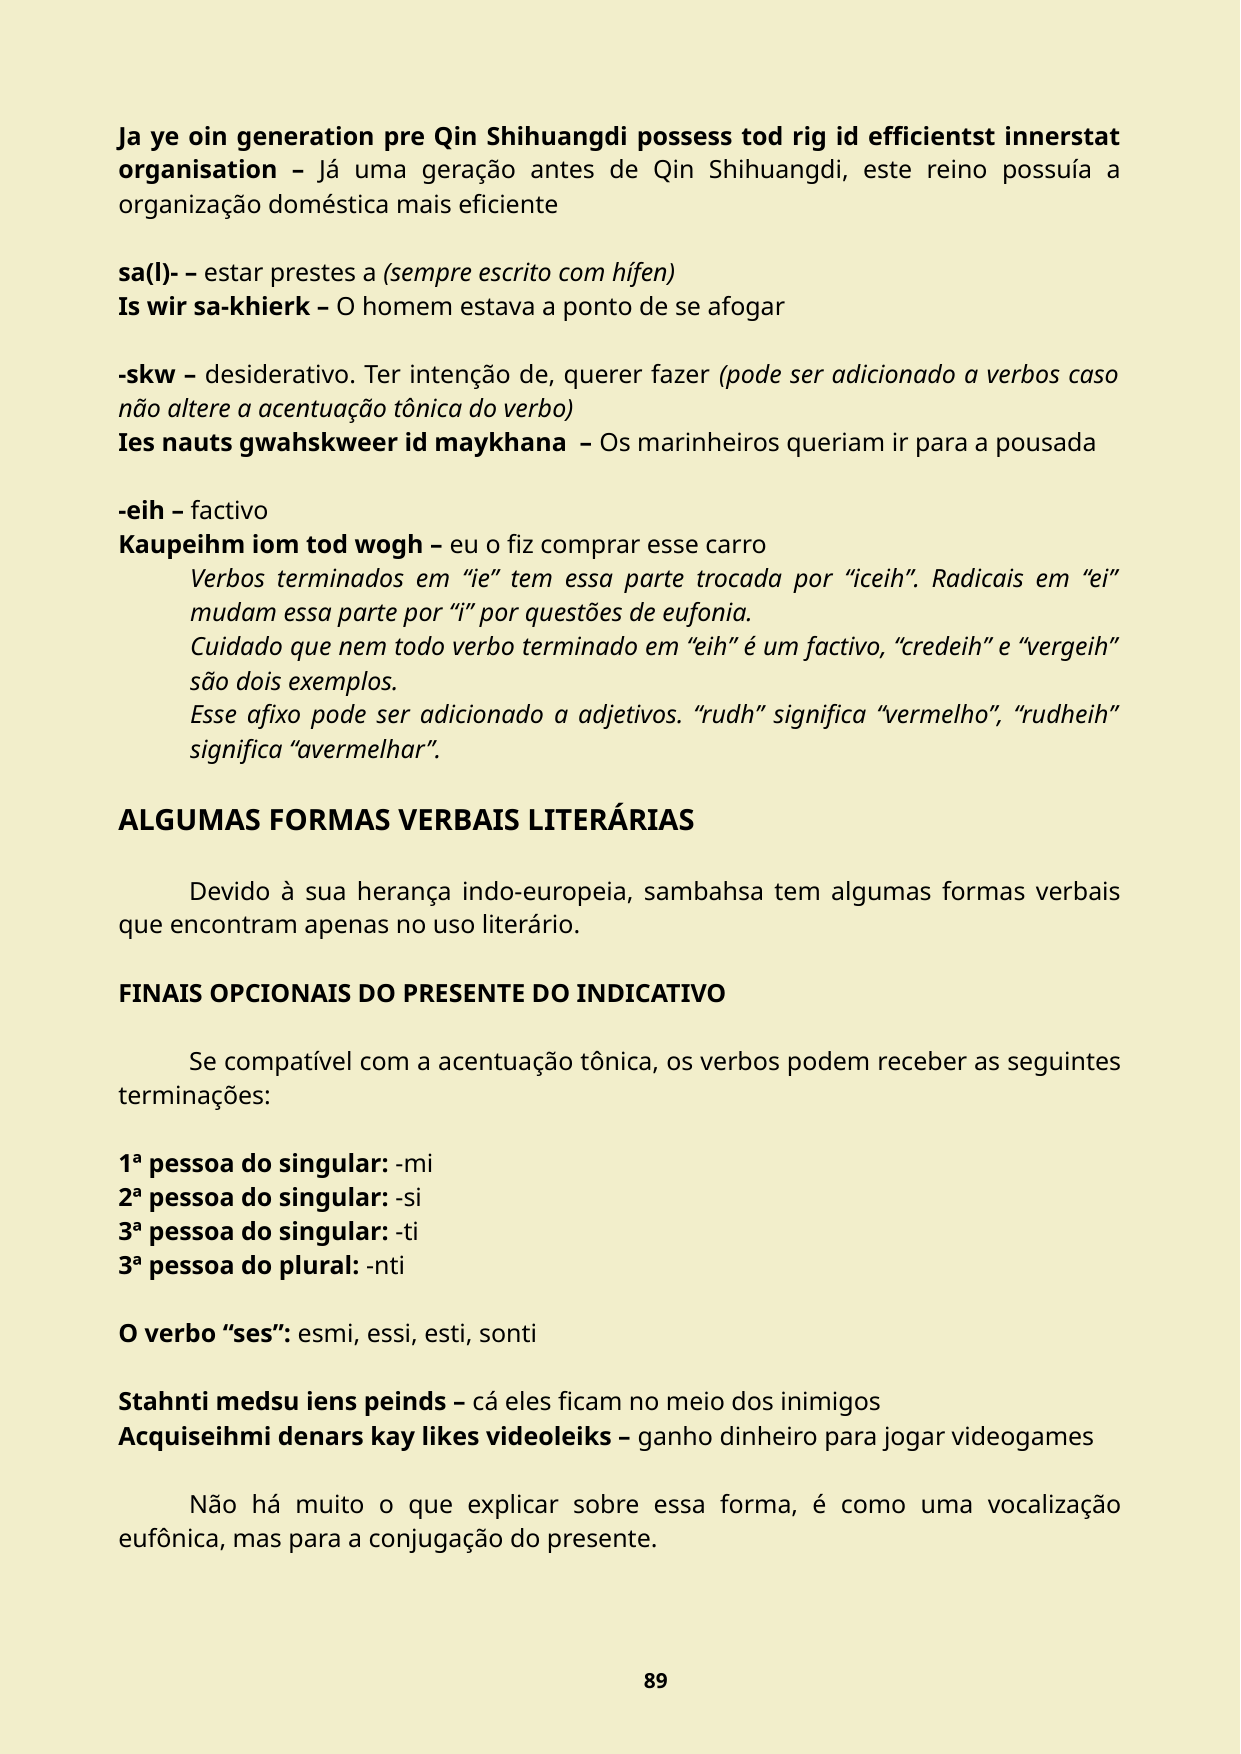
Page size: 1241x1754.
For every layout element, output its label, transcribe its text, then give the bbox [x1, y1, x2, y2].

text 3ª pessoa do singular: -ti [118, 1214, 1122, 1248]
text sa(l)- – estar prestes a (sempre escrito com hífen) [118, 254, 1122, 288]
text 1ª pessoa do singular: -mi [118, 1146, 1122, 1180]
subtitle ALGUMAS FORMAS VERBAIS LITERÁRIAS [118, 799, 1122, 839]
text Não há muito o que explicar sobre essa forma, é como uma vocalização eufônica, mas para a conjugação do presente. [118, 1486, 1122, 1554]
text -eih – factivo [118, 493, 1122, 527]
text Stahnti medsu iens peinds – cá eles ficam no meio dos inimigos [118, 1384, 1122, 1418]
text Devido à sua herança indo-europeia, sambahsa tem algumas formas verbais que encontram apenas no uso literário. [118, 873, 1122, 941]
text 2ª pessoa do singular: -si [118, 1180, 1122, 1214]
text Esse afixo pode ser adicionado a adjetivos. “rudh” significa “vermelho”, “rudheih” significa “avermelhar”. [190, 697, 1122, 765]
text Ja ye oin generation pre Qin Shihuangdi possess tod rig id efficientst innerstat organisation – Já uma geração antes de Qin Shihuangdi, este reino possuía a organização doméstica mais eficiente [118, 118, 1122, 220]
text Is wir sa-khierk – O homem estava a ponto de se afogar [118, 288, 1122, 322]
text -skw – desiderativo. Ter intenção de, querer fazer (pode ser adicionado a verbos caso não altere a acentuação tônica do verbo) [118, 357, 1122, 425]
text Cuidado que nem todo verbo terminado em “eih” é um factivo, “credeih” e “vergeih” são dois exemplos. [190, 629, 1122, 697]
text O verbo “ses”: esmi, essi, esti, sonti [118, 1316, 1122, 1350]
text Verbos terminados em “ie” tem essa parte trocada por “iceih”. Radicais em “ei” mudam essa parte por “i” por questões de eufonia. [190, 561, 1122, 629]
text Acquiseihmi denars kay likes videoleiks – ganho dinheiro para jogar videogames [118, 1418, 1122, 1452]
text Se compatível com a acentuação tônica, os verbos podem receber as seguintes terminações: [118, 1043, 1122, 1112]
subtitle FINAIS OPCIONAIS DO PRESENTE DO INDICATIVO [118, 975, 1122, 1009]
text Kaupeihm iom tod wogh – eu o fiz comprar esse carro [118, 527, 1122, 561]
text Ies nauts gwahskweer id maykhana – Os marinheiros queriam ir para a pousada [118, 425, 1122, 459]
text 3ª pessoa do plural: -nti [118, 1248, 1122, 1282]
